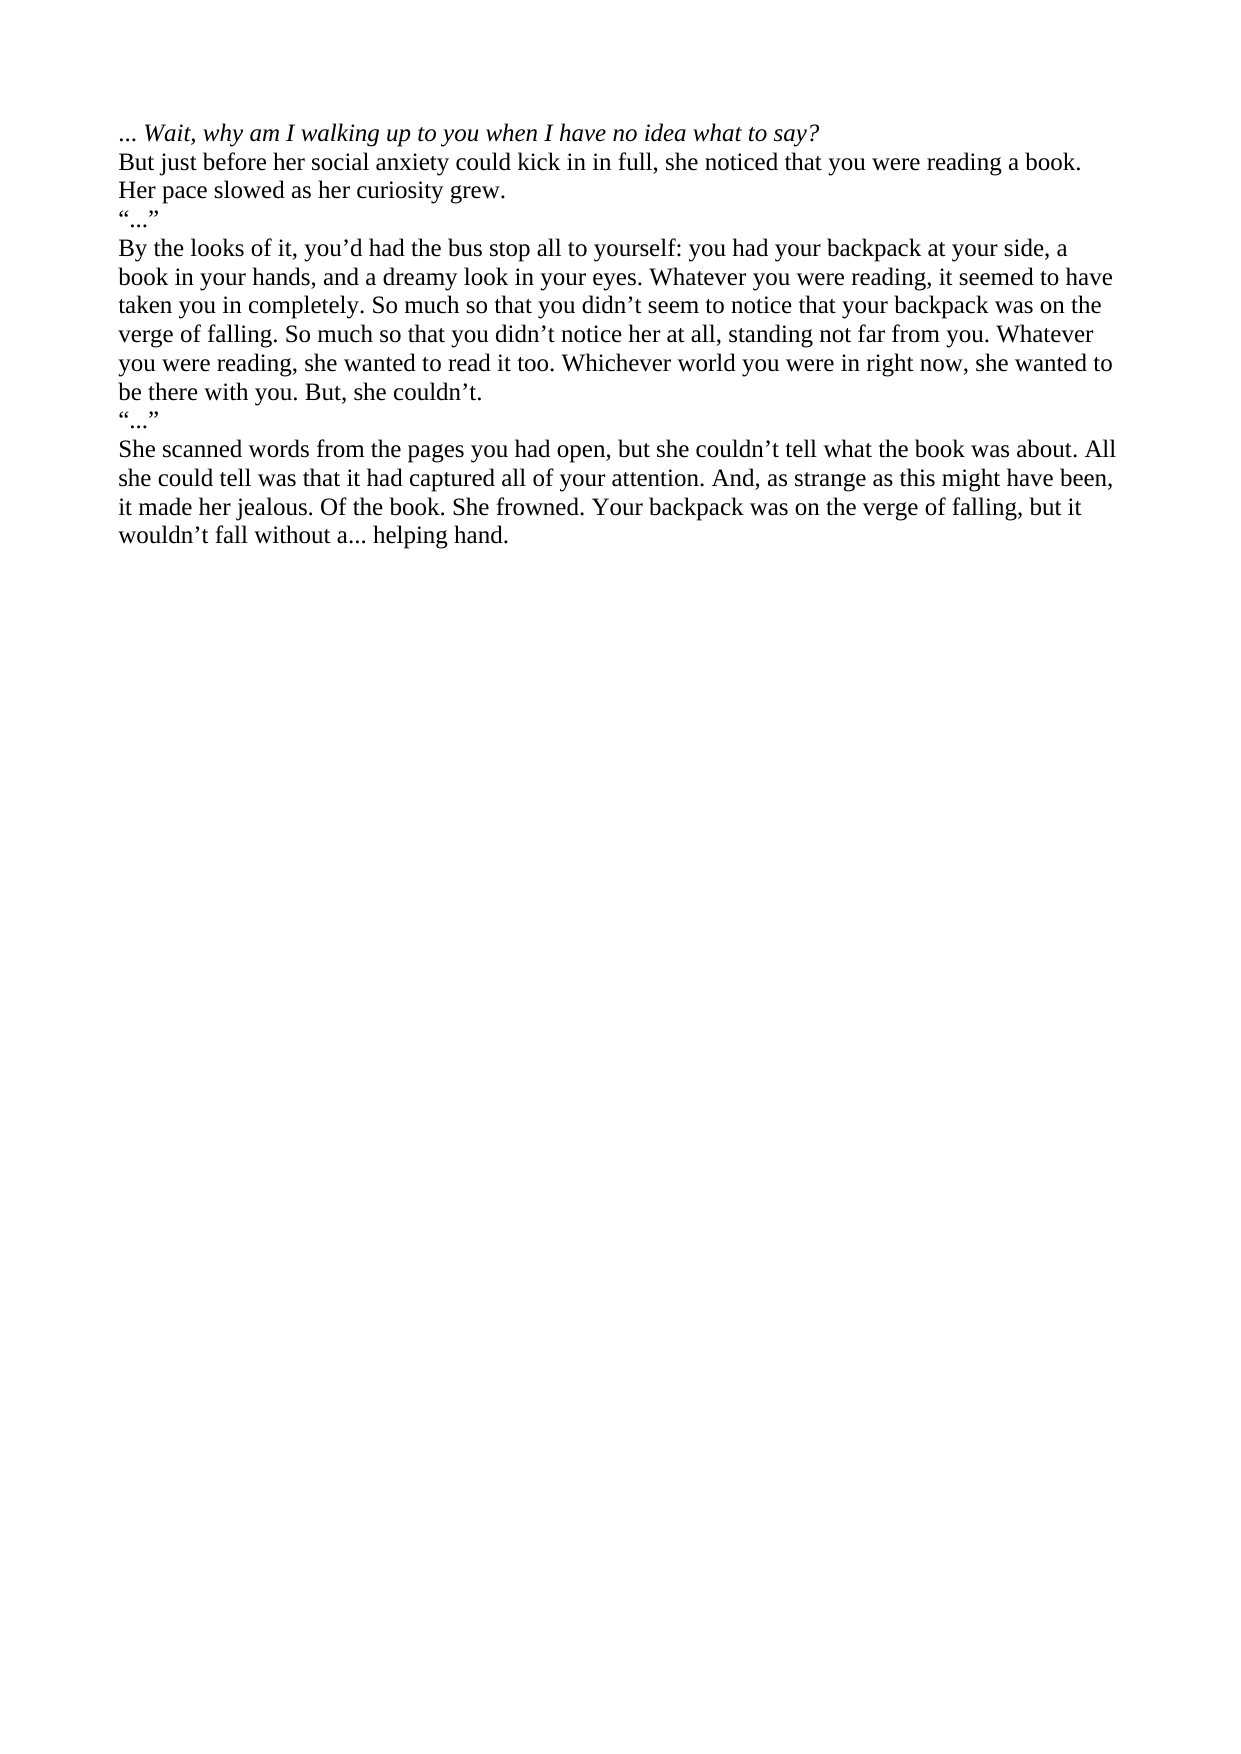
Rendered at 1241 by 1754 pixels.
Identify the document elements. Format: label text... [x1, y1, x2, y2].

text She scanned words from the pages you had open, but she couldn’t tell what the book was about. All she could tell was that it had captured all of your attention. And, as strange as this might have been, it made her jealous. Of the book. She frowned. Your backpack was on the verge of falling, but it wouldn’t fall without a... helping hand. [118, 434, 1122, 549]
text But just before her social anxiety could kick in in full, she noticed that you were reading a book. Her pace slowed as her curiosity grew. [118, 147, 1122, 204]
text “...” [118, 204, 1122, 233]
text ... Wait, why am I walking up to you when I have no idea what to say? [118, 118, 1122, 147]
text “...” [118, 406, 1122, 434]
text By the looks of it, you’d had the bus stop all to yourself: you had your backpack at your side, a book in your hands, and a dreamy look in your eyes. Whatever you were reading, it seemed to have taken you in completely. So much so that you didn’t seem to notice that your backpack was on the verge of falling. So much so that you didn’t notice her at all, standing not far from you. Whatever you were reading, she wanted to read it too. Whichever world you were in right now, she wanted to be there with you. But, she couldn’t. [118, 233, 1122, 406]
